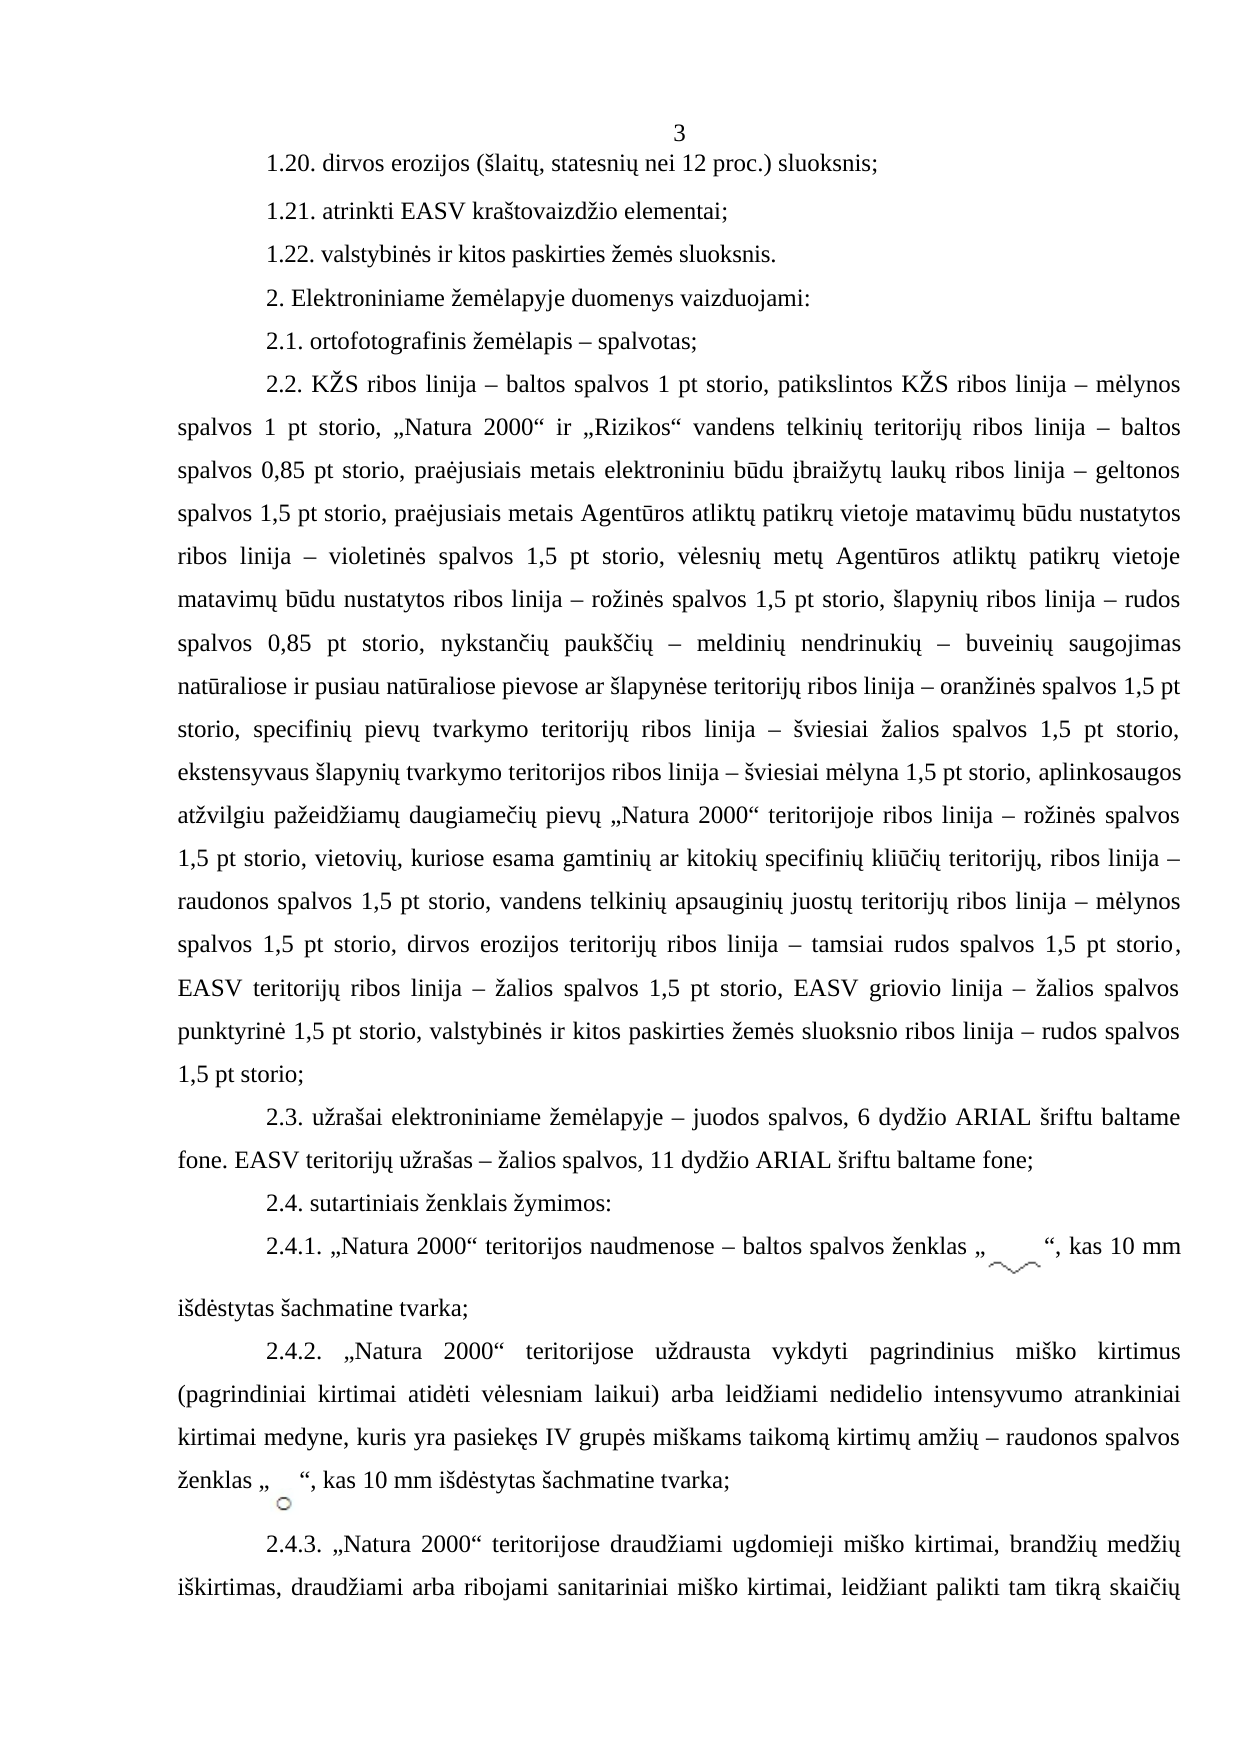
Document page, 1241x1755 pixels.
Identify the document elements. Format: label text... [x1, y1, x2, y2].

text 2.1. ortofotografinis žemėlapis – spalvotas; [177, 326, 1181, 354]
text 1.22. valstybinės ir kitos paskirties žemės sluoksnis. [177, 239, 1181, 268]
text 1.20. dirvos erozijos (šlaitų, statesnių nei 12 proc.) sluoksnis; [177, 148, 1181, 176]
text 2.2. KŽS ribos linija – baltos spalvos 1 pt storio, patikslintos KŽS ribos linija – mėlynos spalvos 1 pt storio, „Natura 2000“ ir „rizikos“ vandens telkinių teritorijų ribos linija – baltos spalvos 0,85 pt storio, praėjusiais metais elektroniniu būdu įbraižytų laukų ribos linija – geltonos spalvos 1,5 pt storio, praėjusiais metais Agentūros atliktų patikrų vietoje matavimų būdu nustatytos ribos linija – violetinės spalvos 1,5 pt storio, vėlesnių metų Agentūros atliktų patikrų vietoje matavimų būdu nustatytos ribos linija – rožinės spalvos 1,5 pt storio, šlapynių ribos linija – rudos spalvos 0,85 pt storio, nykstančių paukščių – meldinių nendrinukių – buveinių saugojimas natūraliose ir pusiau natūraliose pievose ar šlapynėse teritorijų ribos linija – oranžinės spalvos 1,5 pt storio, specifinių pievų tvarkymo teritorijų ribos linija – šviesiai žalios spalvos 1,5 pt storio, ekstensyvaus šlapynių tvarkymo teritorijos ribos linija – šviesiai mėlyna 1,5 pt storio, aplinkosaugos atžvilgiu pažeidžiamų daugiamečių pievų „Natura 2000“ teritorijoje ribos linija – rožinės spalvos 1,5 pt storio, vietovių, kuriose esama gamtinių ar kitokių specifinių kliūčių teritorijų, ribos linija – raudonos spalvos 1,5 pt storio, vandens telkinių apsauginių juostų teritorijų ribos linija – mėlynos spalvos 1,5 pt storio, dirvos erozijos teritorijų ribos linija – tamsiai rudos spalvos 1,5 pt storio, EASV teritorijų ribos linija – žalios spalvos 1,5 pt storio, EASV griovio linija – žalios spalvos punktyrinė 1,5 pt storio, valstybinės ir kitos paskirties žemės sluoksnio ribos linija – rudos spalvos 1,5 pt storio; [177, 369, 1181, 1088]
text 2.4. sutartiniais ženklais žymimos: [177, 1188, 1181, 1217]
text 2.4.3. „Natura 2000“ teritorijose draudžiami ugdomieji miško kirtimai, brandžių medžių iškirtimas, draudžiami arba ribojami sanitariniai miško kirtimai, leidžiant palikti tam tikrą skaičių [177, 1529, 1181, 1601]
text 2.4.1. „Natura 2000“ teritorijos naudmenose – baltos spalvos ženklas „“, kas 10 mm išdėstytas šachmatine tvarka; [177, 1231, 1181, 1321]
text 2.4.2. „Natura 2000“ teritorijose uždrausta vykdyti pagrindinius miško kirtimus (pagrindiniai kirtimai atidėti vėlesniam laikui) arba leidžiami nedidelio intensyvumo atrankiniai kirtimai medyne, kuris yra pasiekęs IV grupės miškams taikomą kirtimų amžių – raudonos spalvos ženklas „“, kas 10 mm išdėstytas šachmatine tvarka; [177, 1336, 1181, 1515]
text 2.3. užrašai elektroniniame žemėlapyje – juodos spalvos, 6 dydžio ARIAL šriftu baltame fone. EASV teritorijų užrašas – žalios spalvos, 11 dydžio ARIAL šriftu baltame fone; [177, 1102, 1181, 1174]
text 2. Elektroniniame žemėlapyje duomenys vaizduojami: [177, 283, 1181, 311]
text 1.21. atrinkti EASV kraštovaizdžio elementai; [177, 196, 1181, 225]
